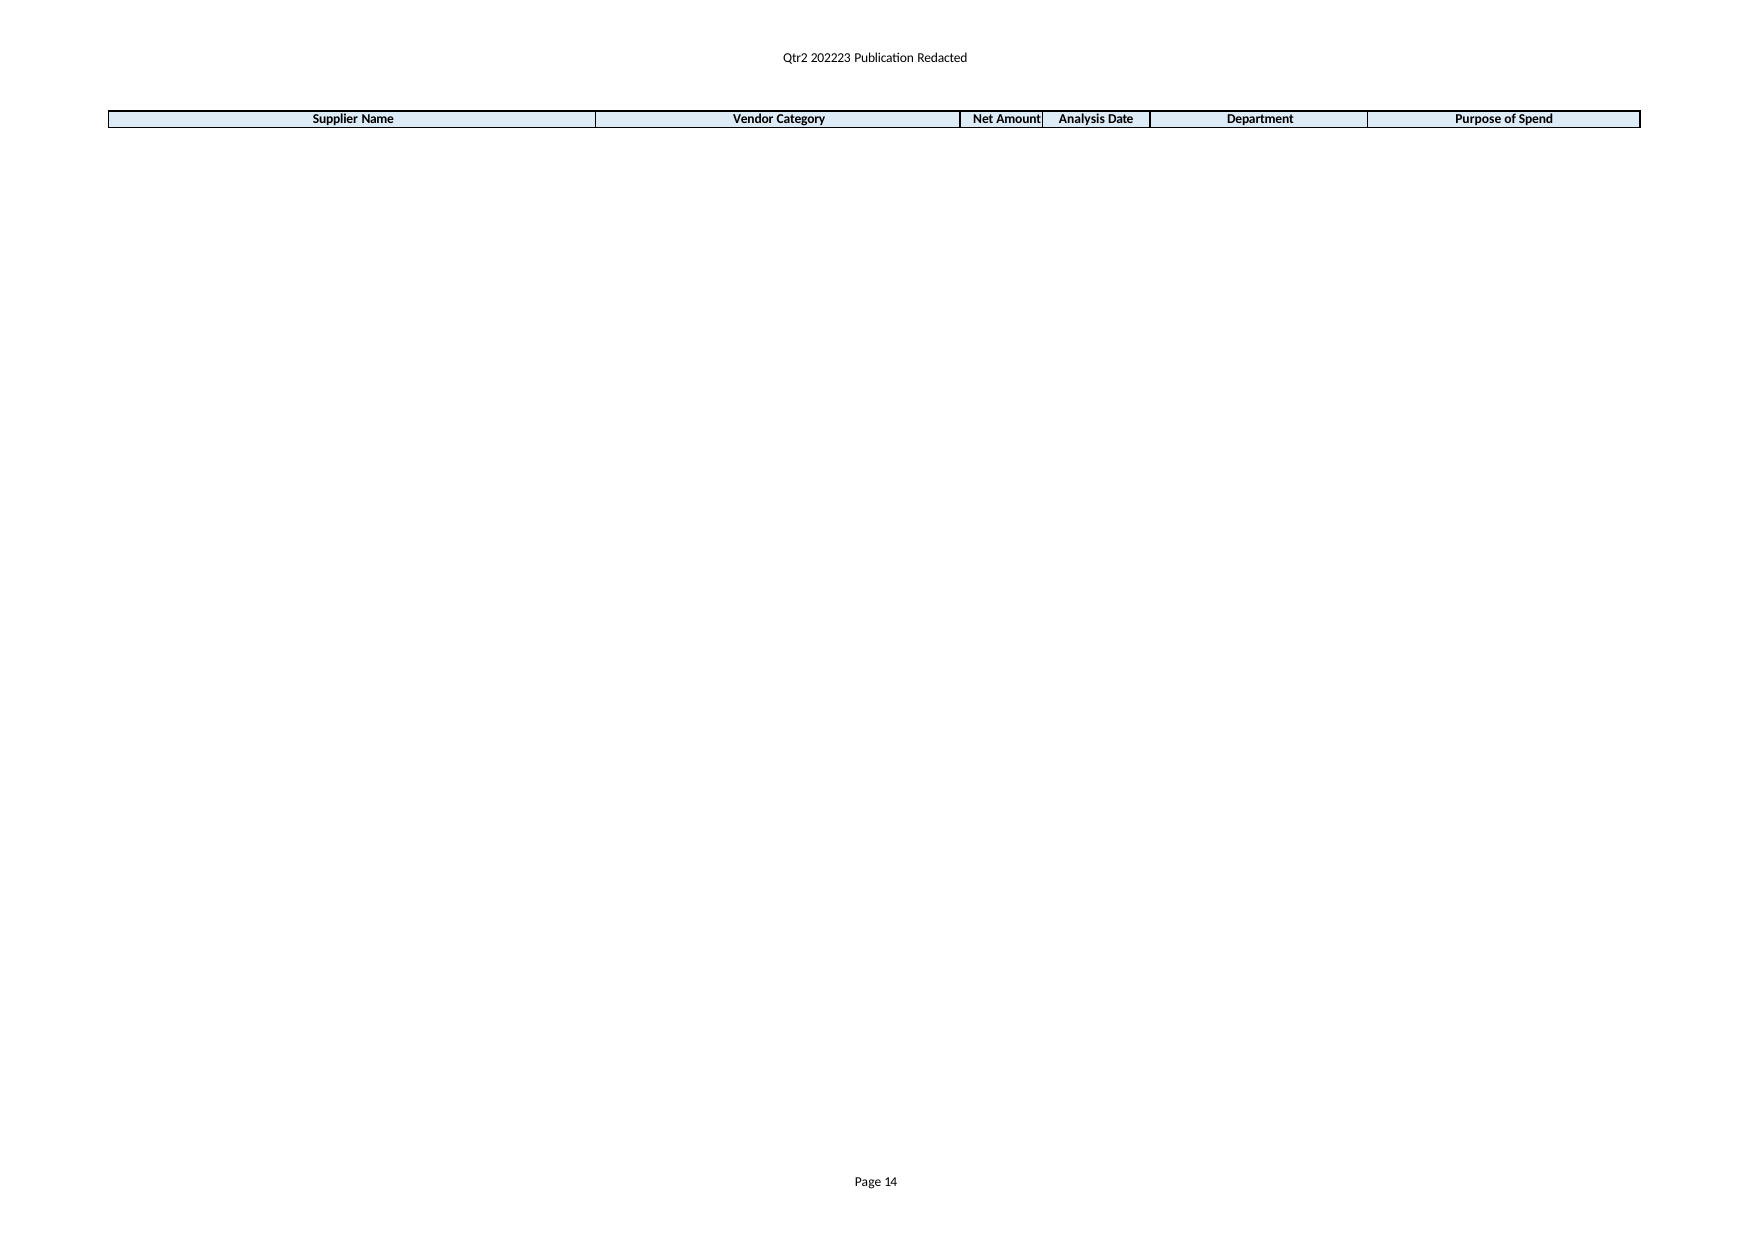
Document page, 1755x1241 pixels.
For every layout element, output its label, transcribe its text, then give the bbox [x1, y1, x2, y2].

table_header Department [1151, 112, 1367, 127]
table_header Supplier Name [109, 112, 595, 127]
table_header Vendor Category [596, 112, 959, 127]
table_header Purpose of Spend [1368, 112, 1639, 127]
table_header Net Amount [961, 112, 1042, 127]
table_header Analysis Date [1043, 112, 1149, 127]
